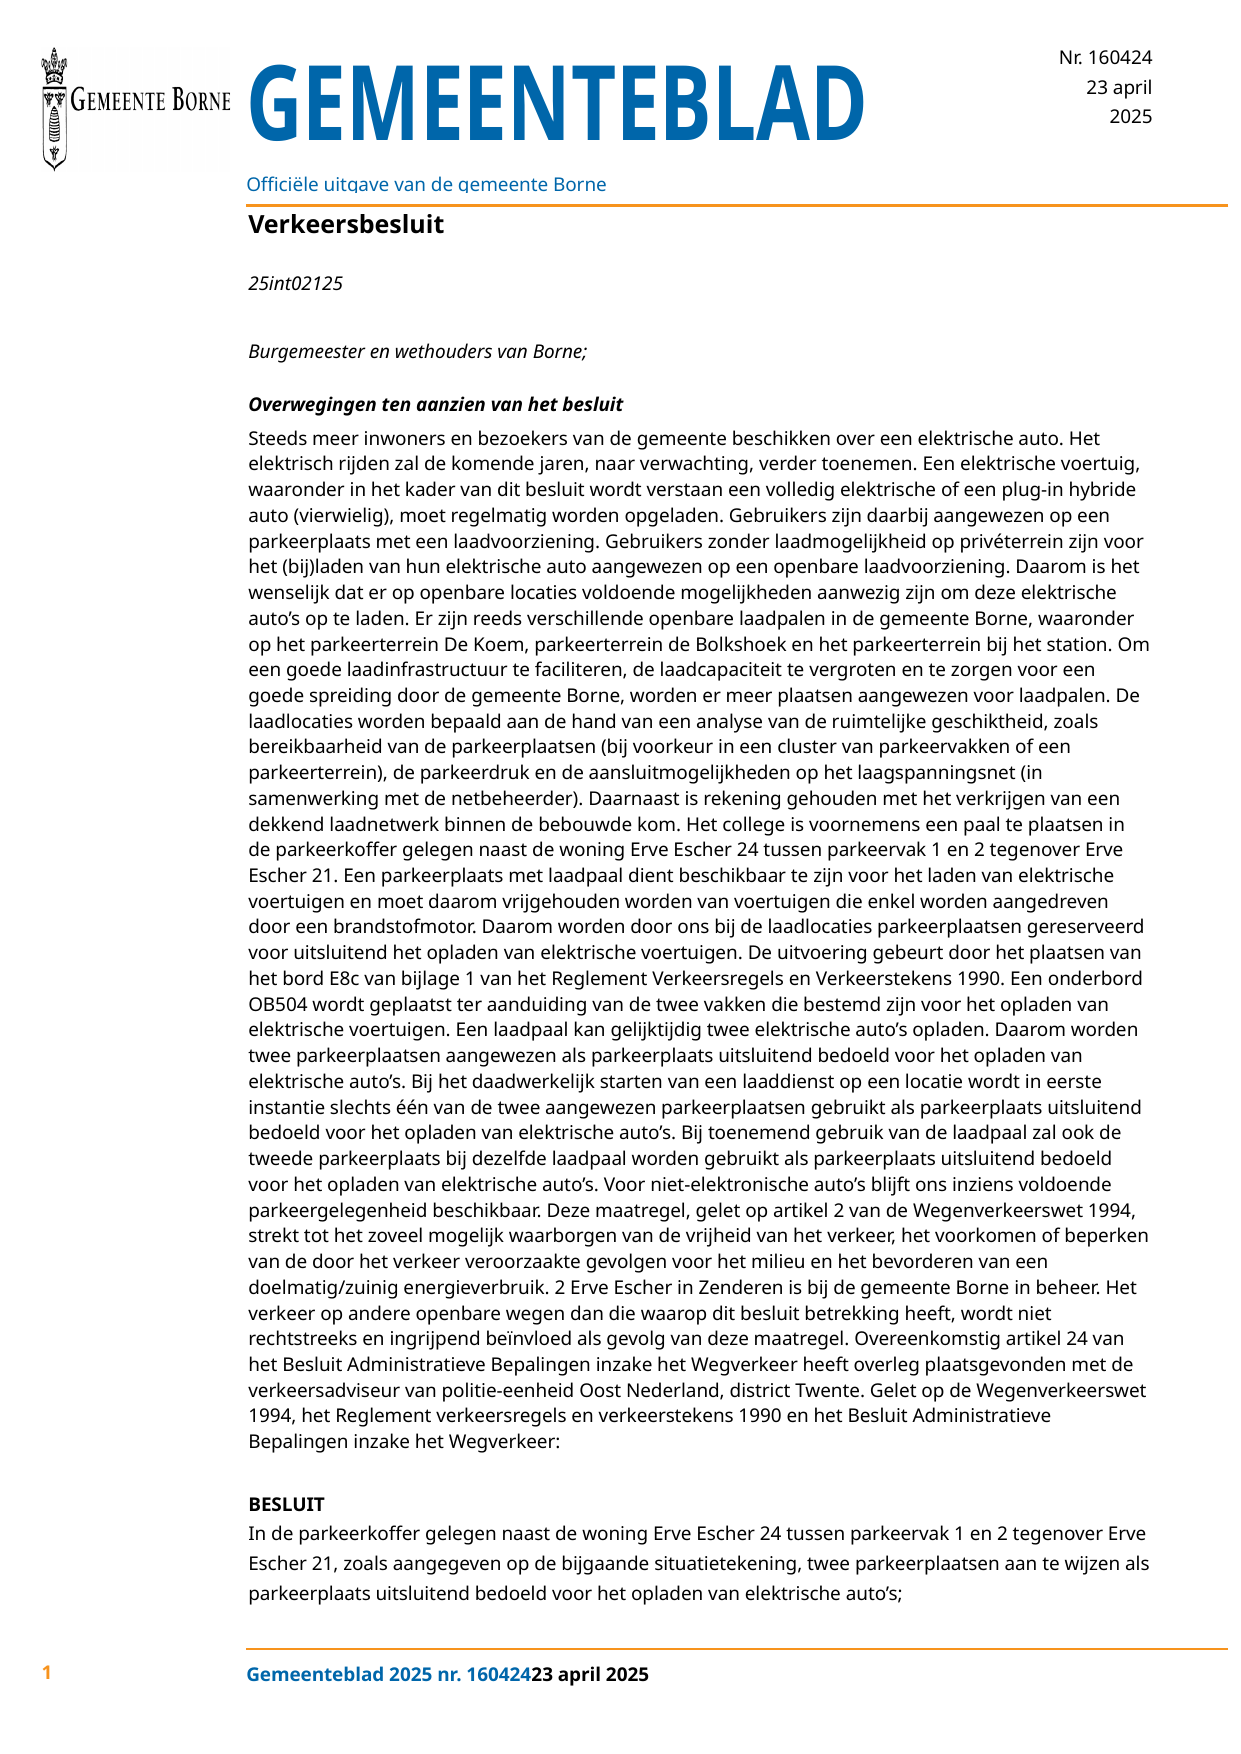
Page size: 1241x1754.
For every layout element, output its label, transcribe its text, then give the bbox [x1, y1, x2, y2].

picture [41, 47, 231, 172]
text Burgemeester en wethouders van Borne; [248, 338, 1152, 364]
text 25int02125 [248, 270, 1152, 296]
text Overwegingen ten aanzien van het besluit [248, 391, 1152, 417]
text In de parkeerkoffer gelegen naast de woning Erve Escher 24 tussen parkeervak 1 en 2 tegenover Erve Escher 21, zoals aangegeven op de bijgaande situatietekening, twee parkeerplaatsen aan te wijzen als parkeerplaats uitsluitend bedoeld voor het opladen van elektrische auto’s; [248, 1521, 1152, 1606]
text Verkeersbesluit [248, 207, 1152, 241]
text BESLUIT [248, 1491, 1152, 1517]
text Steeds meer inwoners en bezoekers van de gemeente beschikken over een elektrische auto. Het elektrisch rijden zal de komende jaren, naar verwachting, verder toenemen. Een elektrische voertuig, waaronder in het kader van dit besluit wordt verstaan een volledig elektrische of een plug-in hybride auto (vierwielig), moet regelmatig worden opgeladen. Gebruikers zijn daarbij aangewezen op een parkeerplaats met een laadvoorziening. Gebruikers zonder laadmogelijkheid op privéterrein zijn voor het (bij)laden van hun elektrische auto aangewezen op een openbare laadvoorziening. Daarom is het wenselijk dat er op openbare locaties voldoende mogelijkheden aanwezig zijn om deze elektrische auto’s op te laden. Er zijn reeds verschillende openbare laadpalen in de gemeente Borne, waaronder op het parkeerterrein De Koem, parkeerterrein de Bolkshoek en het parkeerterrein bij het station. Om een goede laadinfrastructuur te faciliteren, de laadcapaciteit te vergroten en te zorgen voor een goede spreiding door de gemeente Borne, worden er meer plaatsen aangewezen voor laadpalen. De laadlocaties worden bepaald aan de hand van een analyse van de ruimtelijke geschiktheid, zoals bereikbaarheid van de parkeerplaatsen (bij voorkeur in een cluster van parkeervakken of een parkeerterrein), de parkeerdruk en de aansluitmogelijkheden op het laagspanningsnet (in samenwerking met de netbeheerder). Daarnaast is rekening gehouden met het verkrijgen van een dekkend laadnetwerk binnen de bebouwde kom. Het college is voornemens een paal te plaatsen in de parkeerkoffer gelegen naast de woning Erve Escher 24 tussen parkeervak 1 en 2 tegenover Erve Escher 21. Een parkeerplaats met laadpaal dient beschikbaar te zijn voor het laden van elektrische voertuigen en moet daarom vrijgehouden worden van voertuigen die enkel worden aangedreven door een brandstofmotor. Daarom worden door ons bij de laadlocaties parkeerplaatsen gereserveerd voor uitsluitend het opladen van elektrische voertuigen. De uitvoering gebeurt door het plaatsen van het bord E8c van bijlage 1 van het Reglement Verkeersregels en Verkeerstekens 1990. Een onderbord OB504 wordt geplaatst ter aanduiding van de twee vakken die bestemd zijn voor het opladen van elektrische voertuigen. Een laadpaal kan gelijktijdig twee elektrische auto’s opladen. Daarom worden twee parkeerplaatsen aangewezen als parkeerplaats uitsluitend bedoeld voor het opladen van elektrische auto’s. Bij het daadwerkelijk starten van een laaddienst op een locatie wordt in eerste instantie slechts één van de twee aangewezen parkeerplaatsen gebruikt als parkeerplaats uitsluitend bedoeld voor het opladen van elektrische auto’s. Bij toenemend gebruik van de laadpaal zal ook de tweede parkeerplaats bij dezelfde laadpaal worden gebruikt als parkeerplaats uitsluitend bedoeld voor het opladen van elektrische auto’s. Voor niet-elektronische auto’s blijft ons inziens voldoende parkeergelegenheid beschikbaar. Deze maatregel, gelet op artikel 2 van de Wegenverkeerswet 1994, strekt tot het zoveel mogelijk waarborgen van de vrijheid van het verkeer, het voorkomen of beperken van de door het verkeer veroorzaakte gevolgen voor het milieu en het bevorderen van een doelmatig/zuinig energieverbruik. 2 Erve Escher in Zenderen is bij de gemeente Borne in beheer. Het verkeer op andere openbare wegen dan die waarop dit besluit betrekking heeft, wordt niet rechtstreeks en ingrijpend beïnvloed als gevolg van deze maatregel. Overeenkomstig artikel 24 van het Besluit Administratieve Bepalingen inzake het Wegverkeer heeft overleg plaatsgevonden met de verkeersadviseur van politie-eenheid Oost Nederland, district Twente. Gelet op de Wegenverkeerswet 1994, het Reglement verkeersregels en verkeerstekens 1990 en het Besluit Administratieve Bepalingen inzake het Wegverkeer: [248, 425, 1152, 1454]
